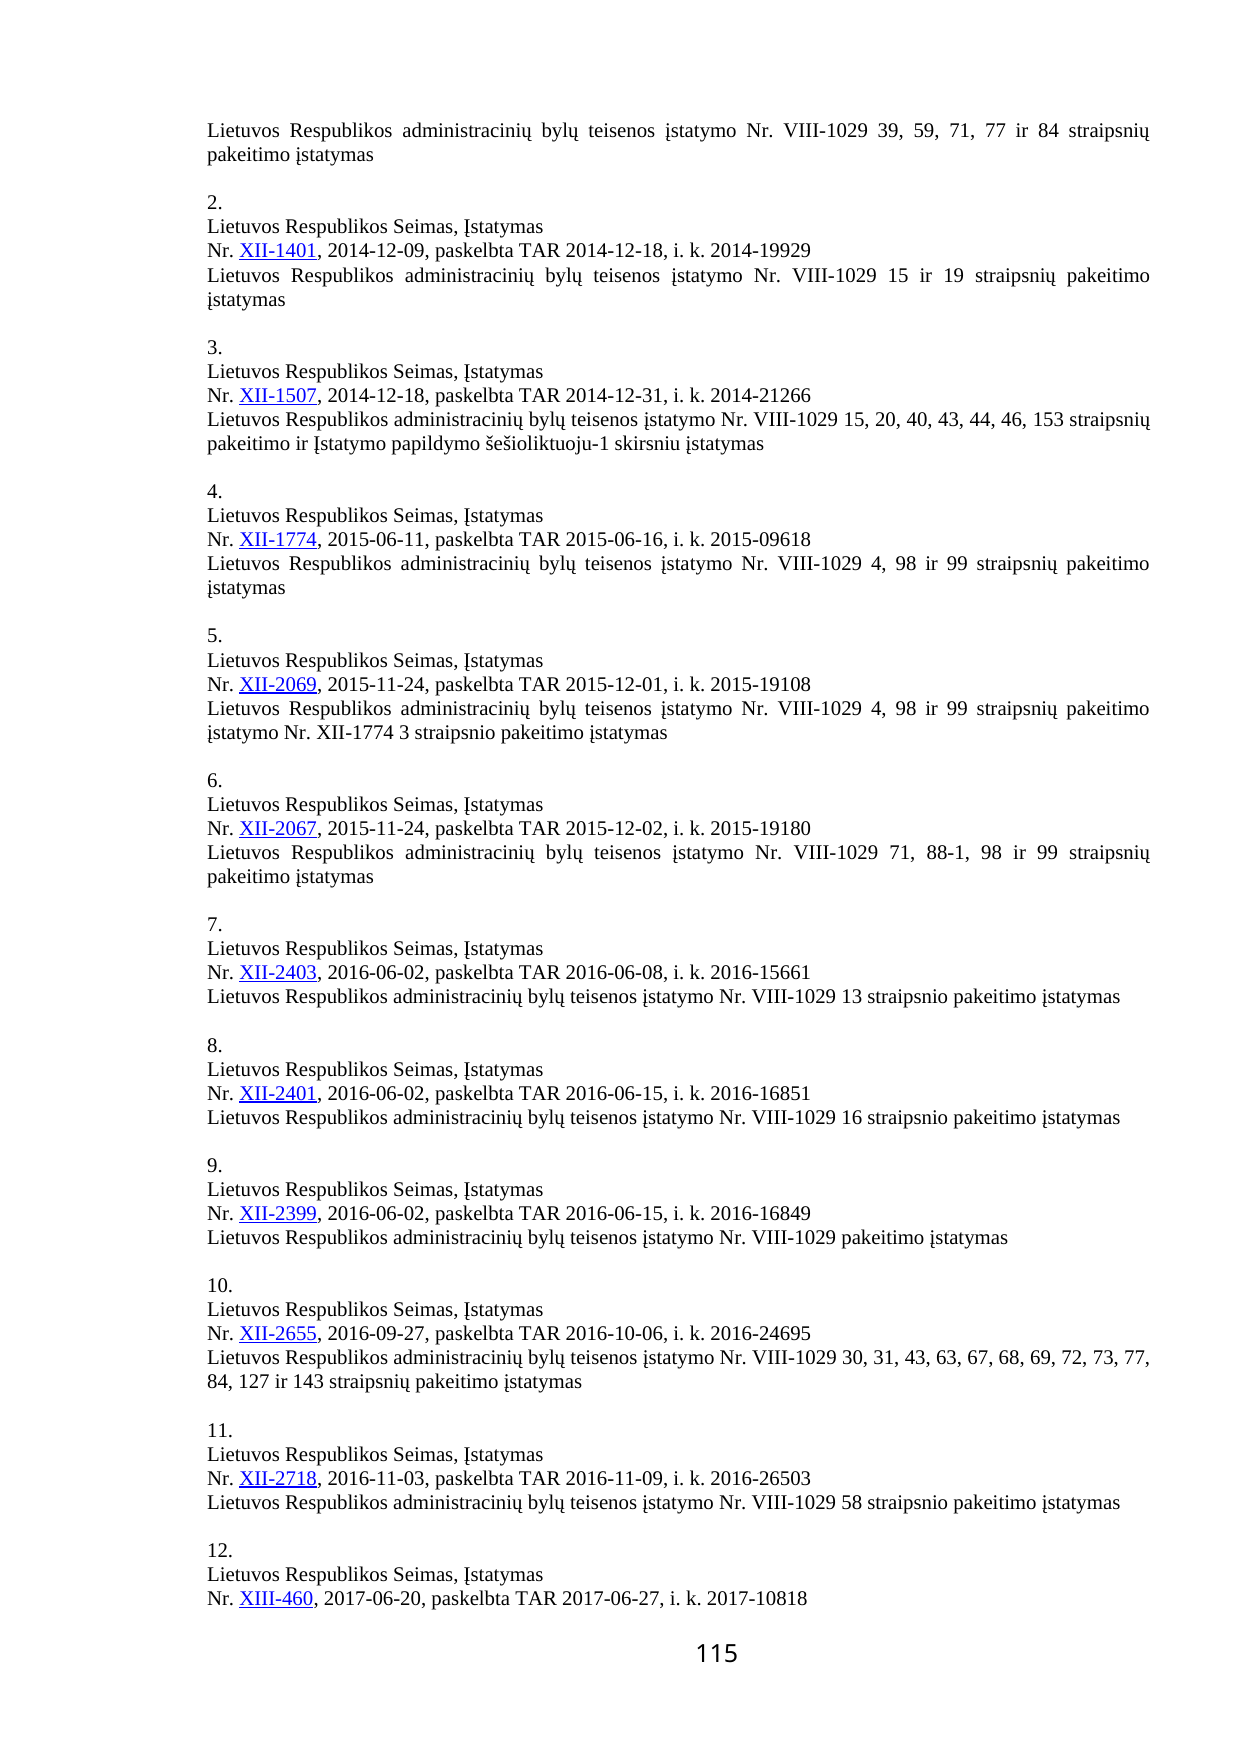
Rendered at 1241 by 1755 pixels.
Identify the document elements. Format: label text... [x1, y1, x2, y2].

text 10. [207, 1273, 1152, 1297]
text Lietuvos Respublikos administracinių bylų teisenos įstatymo Nr. VIII-1029 4, 98 ir 99 straipsnių pakeitimo įstatymo Nr. XII-1774 3 straipsnio pakeitimo įstatymas [207, 696, 1152, 744]
text Lietuvos Respublikos administracinių bylų teisenos įstatymo Nr. VIII-1029 13 straipsnio pakeitimo įstatymas [207, 984, 1152, 1008]
text Lietuvos Respublikos administracinių bylų teisenos įstatymo Nr. VIII-1029 4, 98 ir 99 straipsnių pakeitimo įstatymas [207, 551, 1152, 599]
text Lietuvos Respublikos administracinių bylų teisenos įstatymo Nr. VIII-1029 71, 88-1, 98 ir 99 straipsnių pakeitimo įstatymas [207, 840, 1152, 888]
text Nr. XII-2403, 2016-06-02, paskelbta TAR 2016-06-08, i. k. 2016-15661 [207, 960, 1152, 984]
text 6. [207, 768, 1152, 792]
text Lietuvos Respublikos Seimas, Įstatymas [207, 792, 1152, 816]
text Nr. XII-1507, 2014-12-18, paskelbta TAR 2014-12-31, i. k. 2014-21266 [207, 383, 1152, 407]
text Lietuvos Respublikos administracinių bylų teisenos įstatymo Nr. VIII-1029 58 straipsnio pakeitimo įstatymas [207, 1490, 1152, 1514]
text Lietuvos Respublikos Seimas, Įstatymas [207, 1297, 1152, 1321]
text Lietuvos Respublikos Seimas, Įstatymas [207, 647, 1152, 672]
text 3. [207, 335, 1152, 359]
text Nr. XII-2069, 2015-11-24, paskelbta TAR 2015-12-01, i. k. 2015-19108 [207, 672, 1152, 696]
text Nr. XIII-460, 2017-06-20, paskelbta TAR 2017-06-27, i. k. 2017-10818 [207, 1586, 1152, 1610]
text Lietuvos Respublikos Seimas, Įstatymas [207, 359, 1152, 383]
text Nr. XII-2401, 2016-06-02, paskelbta TAR 2016-06-15, i. k. 2016-16851 [207, 1081, 1152, 1105]
text Lietuvos Respublikos administracinių bylų teisenos įstatymo Nr. VIII-1029 pakeitimo įstatymas [207, 1225, 1152, 1249]
text 4. [207, 479, 1152, 503]
text Lietuvos Respublikos administracinių bylų teisenos įstatymo Nr. VIII-1029 39, 59, 71, 77 ir 84 straipsnių pakeitimo įstatymas [207, 118, 1152, 166]
text Nr. XII-1774, 2015-06-11, paskelbta TAR 2015-06-16, i. k. 2015-09618 [207, 527, 1152, 551]
text Lietuvos Respublikos Seimas, Įstatymas [207, 503, 1152, 527]
text Lietuvos Respublikos administracinių bylų teisenos įstatymo Nr. VIII-1029 16 straipsnio pakeitimo įstatymas [207, 1105, 1152, 1129]
text 5. [207, 623, 1152, 647]
text Lietuvos Respublikos administracinių bylų teisenos įstatymo Nr. VIII-1029 30, 31, 43, 63, 67, 68, 69, 72, 73, 77, 84, 127 ir 143 straipsnių pakeitimo įstatymas [207, 1345, 1152, 1393]
text Lietuvos Respublikos Seimas, Įstatymas [207, 936, 1152, 960]
text Lietuvos Respublikos Seimas, Įstatymas [207, 214, 1152, 238]
text Lietuvos Respublikos administracinių bylų teisenos įstatymo Nr. VIII-1029 15 ir 19 straipsnių pakeitimo įstatymas [207, 262, 1152, 311]
text 8. [207, 1032, 1152, 1057]
text Lietuvos Respublikos Seimas, Įstatymas [207, 1562, 1152, 1586]
text 9. [207, 1153, 1152, 1177]
text Nr. XII-2067, 2015-11-24, paskelbta TAR 2015-12-02, i. k. 2015-19180 [207, 816, 1152, 840]
text Nr. XII-2655, 2016-09-27, paskelbta TAR 2016-10-06, i. k. 2016-24695 [207, 1321, 1152, 1345]
text 2. [207, 190, 1152, 214]
text Lietuvos Respublikos administracinių bylų teisenos įstatymo Nr. VIII-1029 15, 20, 40, 43, 44, 46, 153 straipsnių pakeitimo ir Įstatymo papildymo šešioliktuoju-1 skirsniu įstatymas [207, 407, 1152, 455]
text Nr. XII-2718, 2016-11-03, paskelbta TAR 2016-11-09, i. k. 2016-26503 [207, 1466, 1152, 1490]
text 7. [207, 912, 1152, 936]
text Lietuvos Respublikos Seimas, Įstatymas [207, 1177, 1152, 1201]
text 11. [207, 1417, 1152, 1442]
text Lietuvos Respublikos Seimas, Įstatymas [207, 1057, 1152, 1081]
text Nr. XII-1401, 2014-12-09, paskelbta TAR 2014-12-18, i. k. 2014-19929 [207, 238, 1152, 262]
text Nr. XII-2399, 2016-06-02, paskelbta TAR 2016-06-15, i. k. 2016-16849 [207, 1201, 1152, 1225]
text Lietuvos Respublikos Seimas, Įstatymas [207, 1442, 1152, 1466]
text 12. [207, 1538, 1152, 1562]
